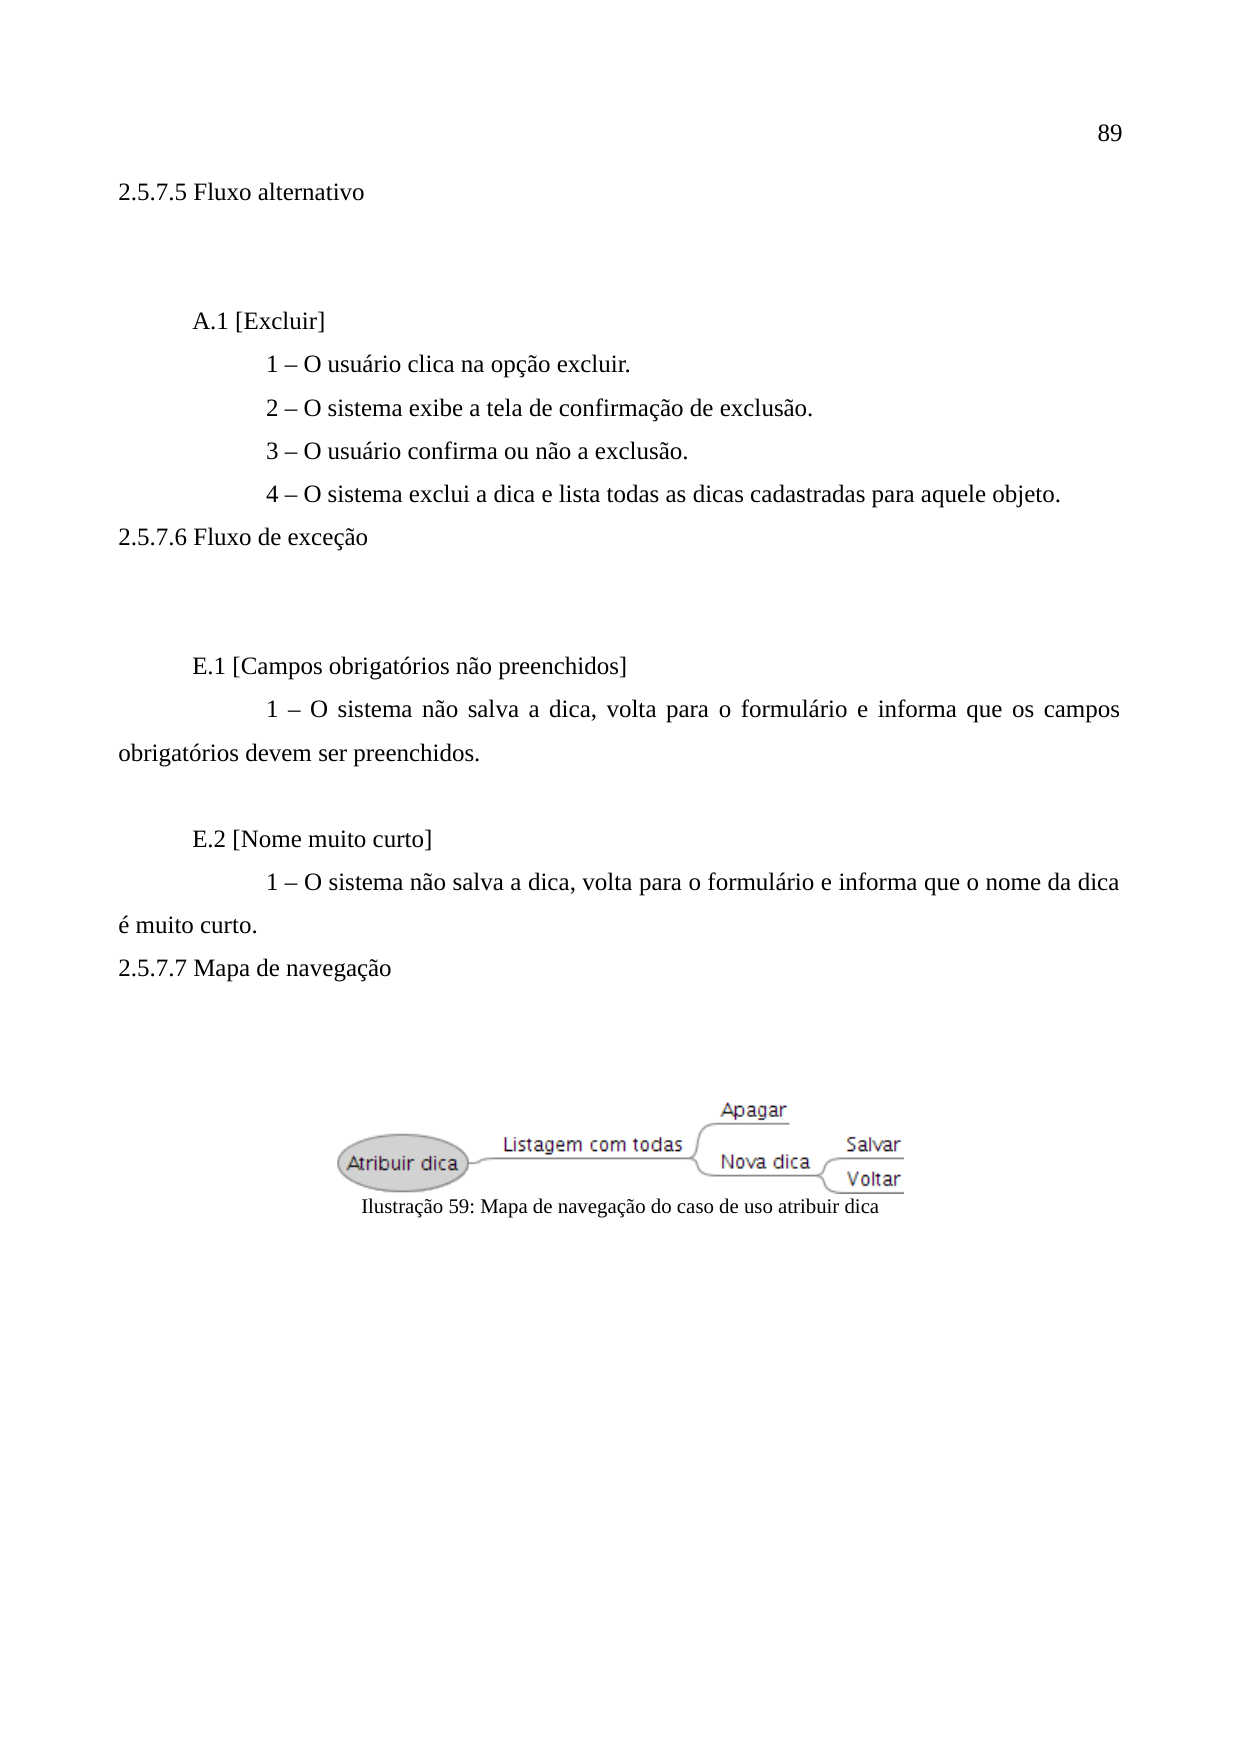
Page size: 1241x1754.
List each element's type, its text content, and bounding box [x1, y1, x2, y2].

picture [336, 1095, 904, 1194]
text 4 – O sistema exclui a dica e lista todas as dicas cadastradas para aquele objeto. [118, 479, 1122, 508]
text 1 – O sistema não salva a dica, volta para o formulário e informa que o nome da dica é muito curto. [118, 867, 1122, 939]
text 3 – O usuário confirma ou não a exclusão. [118, 436, 1122, 464]
text 1 – O sistema não salva a dica, volta para o formulário e informa que os campos obrigatórios devem ser preenchidos. [118, 694, 1122, 766]
subtitle Fluxo alternativo [118, 177, 1122, 206]
text Ilustração 59: Mapa de navegação do caso de uso atribuir dica [337, 1194, 904, 1218]
subtitle Mapa de navegação [118, 953, 1122, 982]
text 2 – O sistema exibe a tela de confirmação de exclusão. [118, 393, 1122, 421]
text 1 – O usuário clica na opção excluir. [118, 349, 1122, 378]
subtitle Fluxo de exceção [118, 522, 1122, 551]
text A.1 [Excluir] [118, 306, 1122, 335]
text E.1 [Campos obrigatórios não preenchidos] [118, 651, 1122, 680]
text E.2 [Nome muito curto] [118, 824, 1122, 853]
